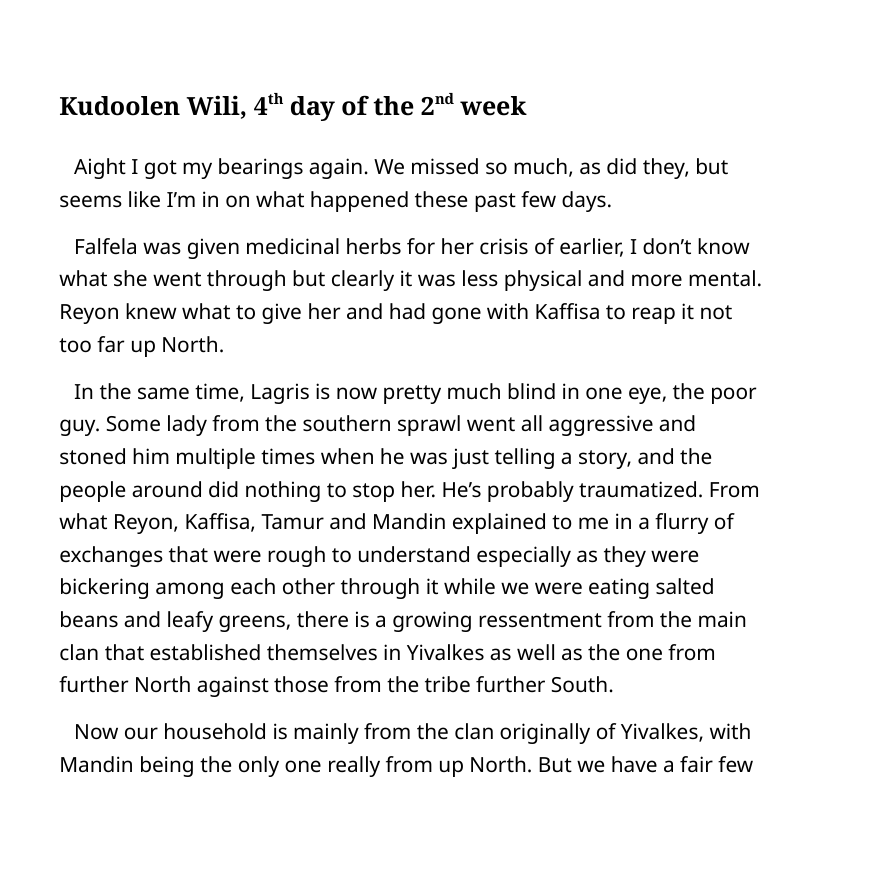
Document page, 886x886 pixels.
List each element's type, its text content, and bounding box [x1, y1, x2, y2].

text Now our household is mainly from the clan originally of Yivalkes, with Mandin being the only one really from up North. But we have a fair few [59, 717, 768, 778]
subtitle Kudoolen Wili, 4th day of the 2nd week [59, 88, 768, 123]
text In the same time, Lagris is now pretty much blind in one eye, the poor guy. Some lady from the southern sprawl went all aggressive and stoned him multiple times when he was just telling a story, and the people around did nothing to stop her. He’s probably traumatized. From what Reyon, Kaffisa, Tamur and Mandin explained to me in a flurry of exchanges that were rough to understand especially as they were bickering among each other through it while we were eating salted beans and leafy greens, there is a growing ressentment from the main clan that established themselves in Yivalkes as well as the one from further North against those from the tribe further South. [59, 377, 768, 699]
text Aight I got my bearings again. We missed so much, as did they, but seems like I’m in on what happened these past few days. [59, 152, 768, 213]
text Falfela was given medicinal herbs for her crisis of earlier, I don’t know what she went through but clearly it was less physical and more mental. Reyon knew what to give her and had gone with Kaffisa to reap it not too far up North. [59, 232, 768, 358]
